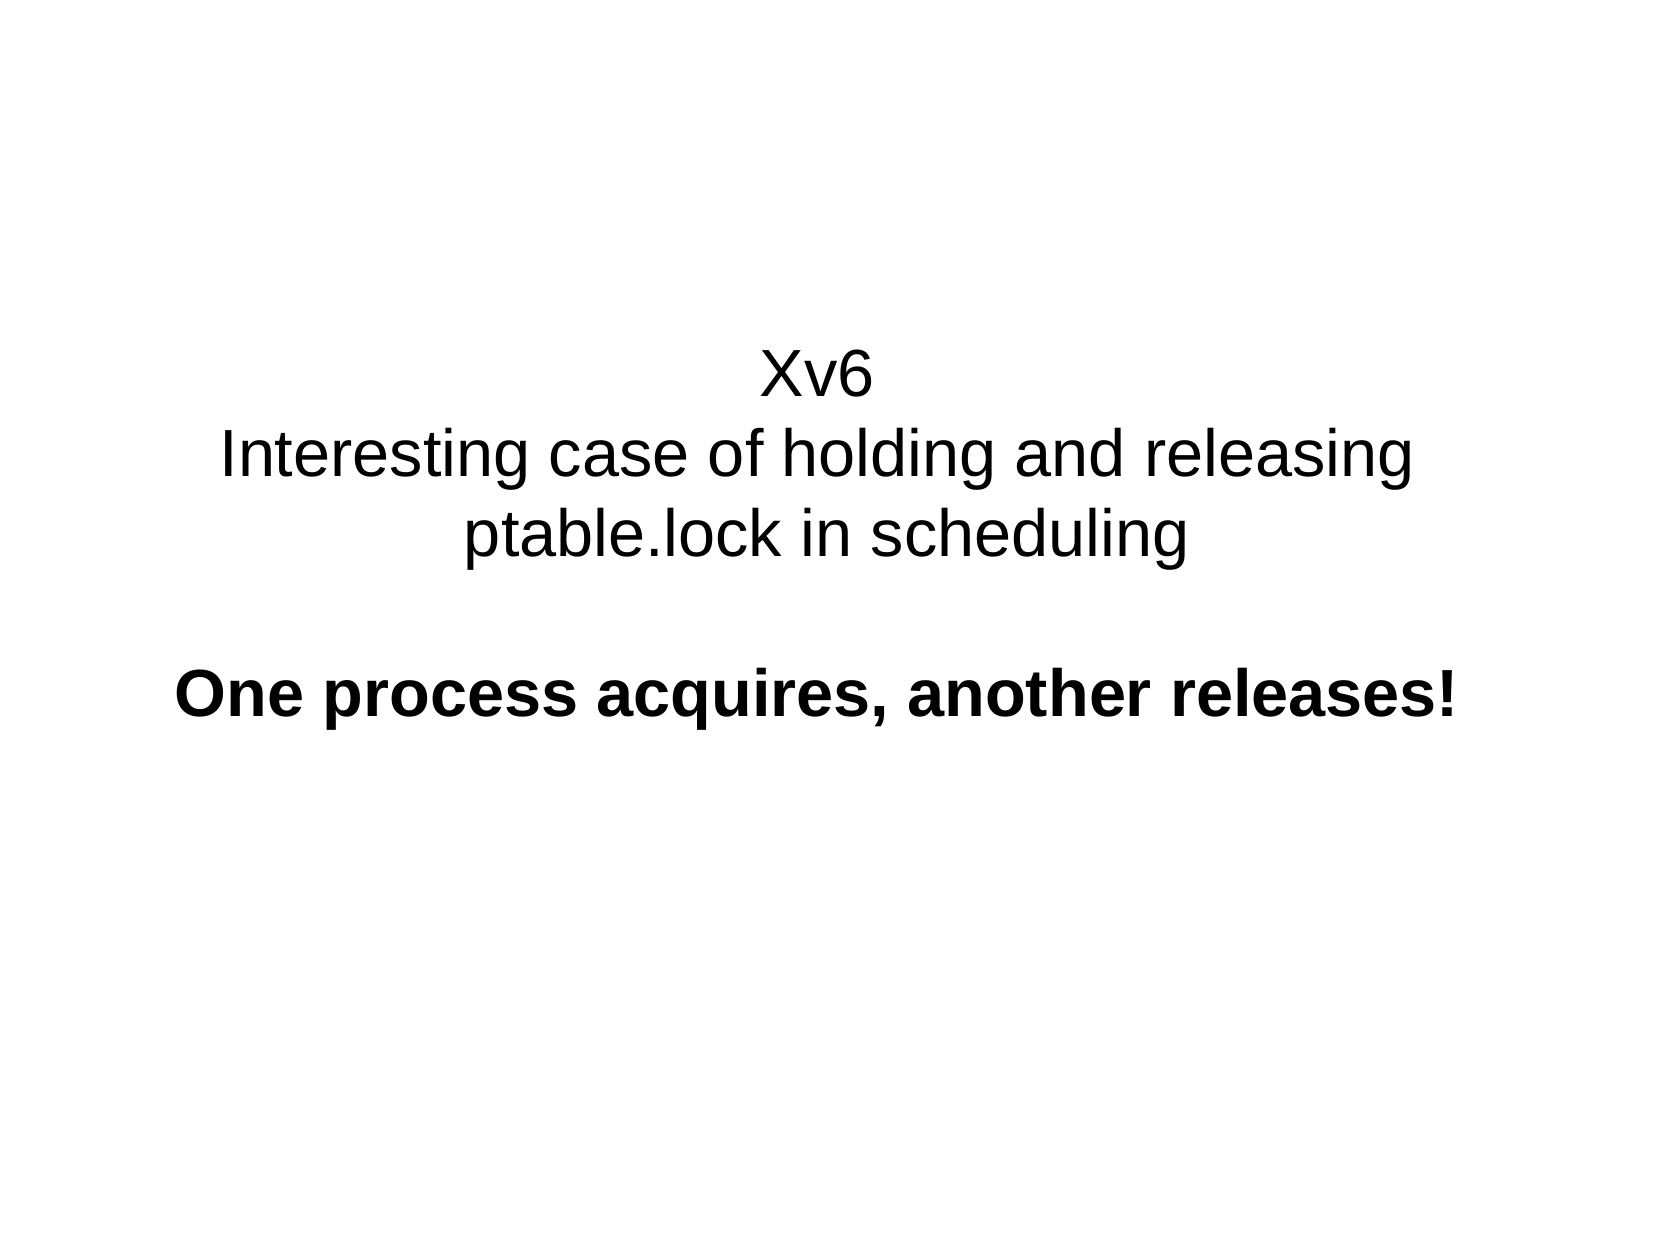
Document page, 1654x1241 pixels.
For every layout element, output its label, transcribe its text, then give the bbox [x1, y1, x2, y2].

subtitle Xv6 Interesting case of holding and releasing ptable.lock in scheduling One process acquires, another releases! [82, 49, 1571, 1010]
